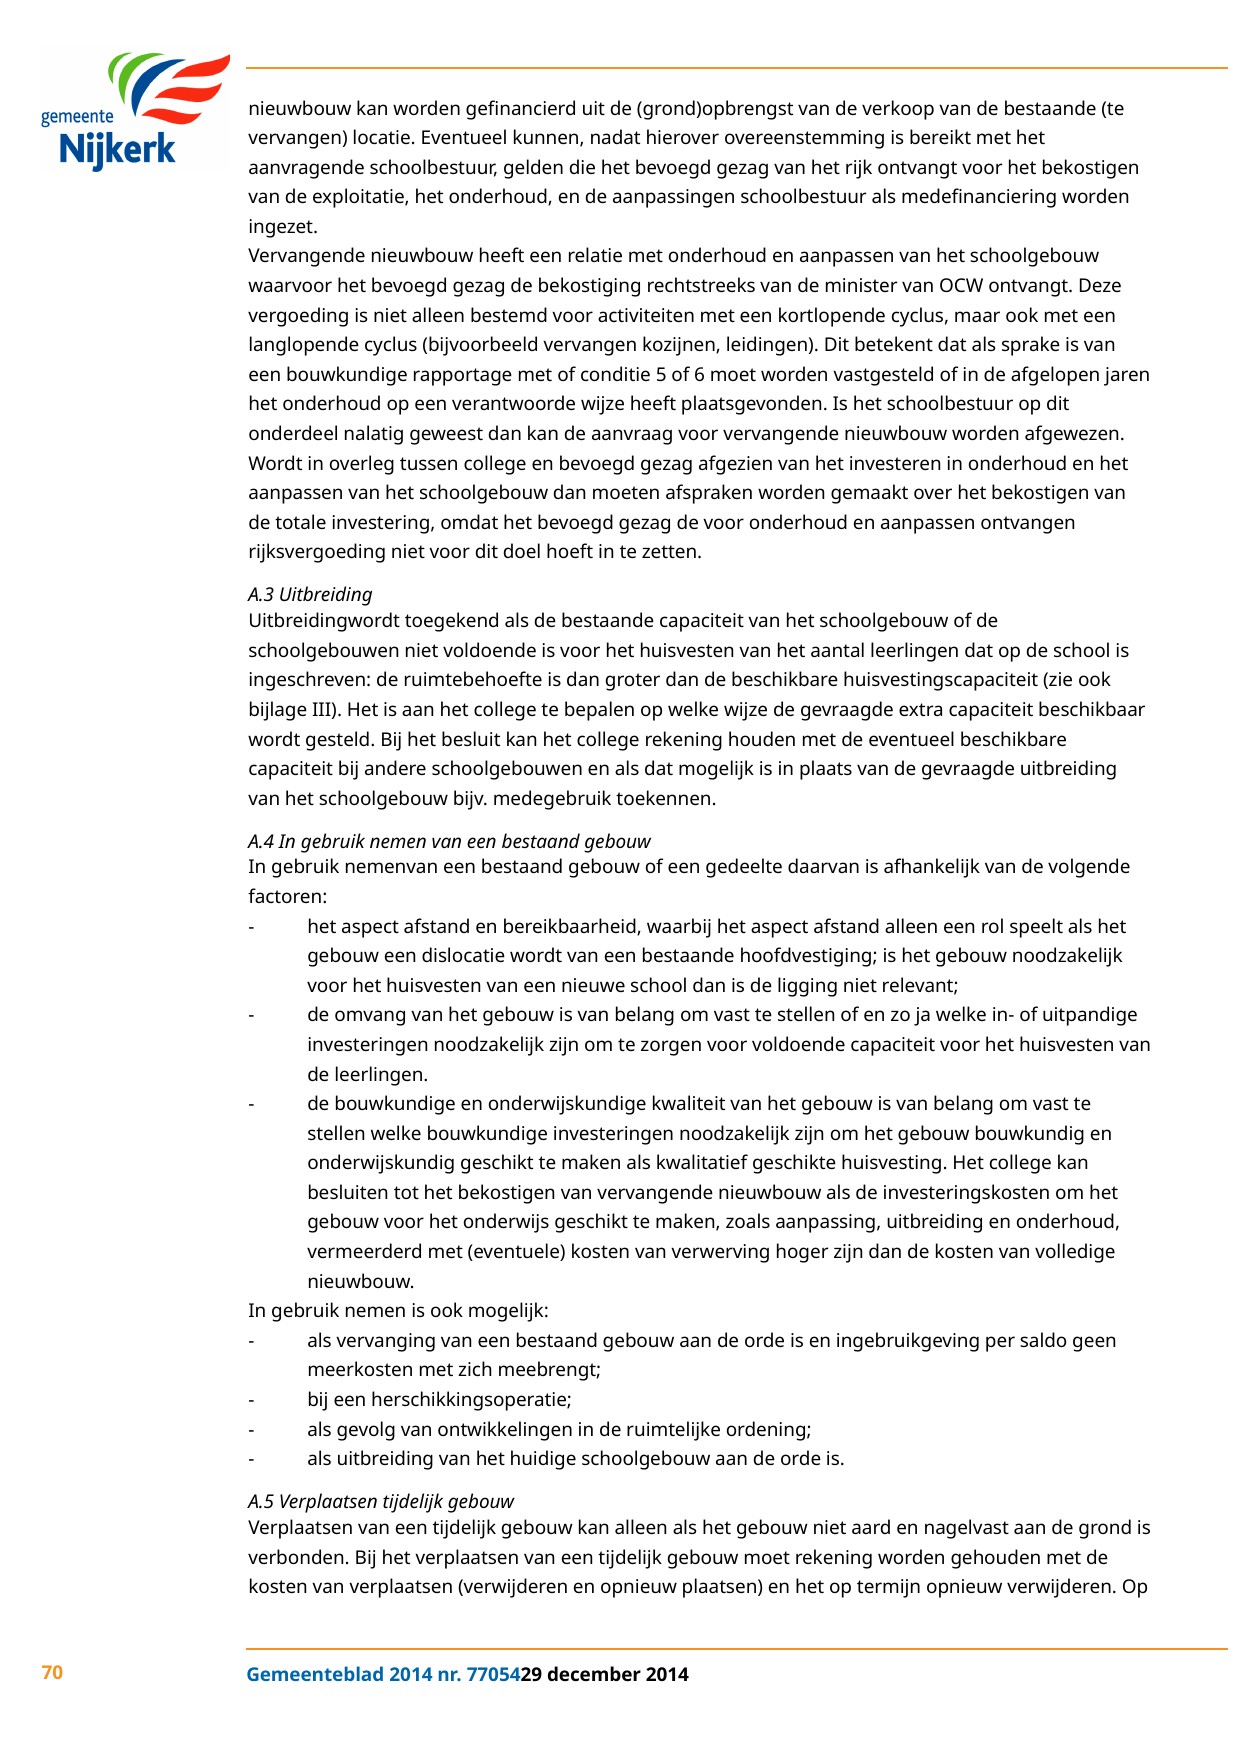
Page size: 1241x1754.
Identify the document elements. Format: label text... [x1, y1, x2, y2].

list bij een herschikkingsoperatie; [248, 1386, 1152, 1412]
list als vervanging van een bestaand gebouw aan de orde is en ingebruikgeving per saldo geen meerkosten met zich meebrengt; [248, 1327, 1152, 1382]
list de bouwkundige en onderwijskundige kwaliteit van het gebouw is van belang om vast te stellen welke bouwkundige investeringen noodzakelijk zijn om het gebouw bouwkundig en onderwijskundig geschikt te maken als kwalitatief geschikte huisvesting. Het college kan besluiten tot het bekostigen van vervangende nieuwbouw als de investeringskosten om het gebouw voor het onderwijs geschikt te maken, zoals aanpassing, uitbreiding en onderhoud, vermeerderd met (eventuele) kosten van verwerving hoger zijn dan de kosten van volledige nieuwbouw. [248, 1090, 1152, 1294]
list als uitbreiding van het huidige schoolgebouw aan de orde is. [248, 1445, 1152, 1471]
text A.3 Uitbreiding [248, 582, 1152, 607]
list de omvang van het gebouw is van belang om vast te stellen of en zo ja welke in- of uitpandige investeringen noodzakelijk zijn om te zorgen voor voldoende capaciteit voor het huisvesten van de leerlingen. [248, 1002, 1152, 1087]
text Vervangende nieuwbouw heeft een relatie met onderhoud en aanpassen van het schoolgebouw waarvoor het bevoegd gezag de bekostiging rechtstreeks van de minister van OCW ontvangt. Deze vergoeding is niet alleen bestemd voor activiteiten met een kortlopende cyclus, maar ook met een langlopende cyclus (bijvoorbeeld vervangen kozijnen, leidingen). Dit betekent dat als sprake is van een bouwkundige rapportage met of conditie 5 of 6 moet worden vastgesteld of in de afgelopen jaren het onderhoud op een verantwoorde wijze heeft plaatsgevonden. Is het schoolbestuur op dit onderdeel nalatig geweest dan kan de aanvraag voor vervangende nieuwbouw worden afgewezen. Wordt in overleg tussen college en bevoegd gezag afgezien van het investeren in onderhoud en het aanpassen van het schoolgebouw dan moeten afspraken worden gemaakt over het bekostigen van de totale investering, omdat het bevoegd gezag de voor onderhoud en aanpassen ontvangen rijksvergoeding niet voor dit doel hoeft in te zetten. [248, 243, 1152, 564]
text In gebruik nemenvan een bestaand gebouw of een gedeelte daarvan is afhankelijk van de volgende factoren: [248, 854, 1152, 909]
text In gebruik nemen is ook mogelijk: [248, 1297, 1152, 1323]
picture [41, 47, 231, 172]
list als gevolg van ontwikkelingen in de ruimtelijke ordening; [248, 1416, 1152, 1442]
text Verplaatsen van een tijdelijk gebouw kan alleen als het gebouw niet aard en nagelvast aan de grond is verbonden. Bij het verplaatsen van een tijdelijk gebouw moet rekening worden gehouden met de kosten van verplaatsen (verwijderen en opnieuw plaatsen) en het op termijn opnieuw verwijderen. Op [248, 1514, 1152, 1599]
text nieuwbouw kan worden gefinancierd uit de (grond)opbrengst van de verkoop van de bestaande (te vervangen) locatie. Eventueel kunnen, nadat hierover overeenstemming is bereikt met het aanvragende schoolbestuur, gelden die het bevoegd gezag van het rijk ontvangt voor het bekostigen van de exploitatie, het onderhoud, en de aanpassingen schoolbestuur als medefinanciering worden ingezet. [248, 95, 1152, 239]
text A.5 Verplaatsen tijdelijk gebouw [248, 1488, 1152, 1514]
list het aspect afstand en bereikbaarheid, waarbij het aspect afstand alleen een rol speelt als het gebouw een dislocatie wordt van een bestaande hoofdvestiging; is het gebouw noodzakelijk voor het huisvesten van een nieuwe school dan is de ligging niet relevant; [248, 913, 1152, 998]
text A.4 In gebruik nemen van een bestaand gebouw [248, 828, 1152, 854]
text Uitbreidingwordt toegekend als de bestaande capaciteit van het schoolgebouw of de schoolgebouwen niet voldoende is voor het huisvesten van het aantal leerlingen dat op de school is ingeschreven: de ruimtebehoefte is dan groter dan de beschikbare huisvestingscapaciteit (zie ook bijlage III). Het is aan het college te bepalen op welke wijze de gevraagde extra capaciteit beschikbaar wordt gesteld. Bij het besluit kan het college rekening houden met de eventueel beschikbare capaciteit bij andere schoolgebouwen en als dat mogelijk is in plaats van de gevraagde uitbreiding van het schoolgebouw bijv. medegebruik toekennen. [248, 607, 1152, 811]
